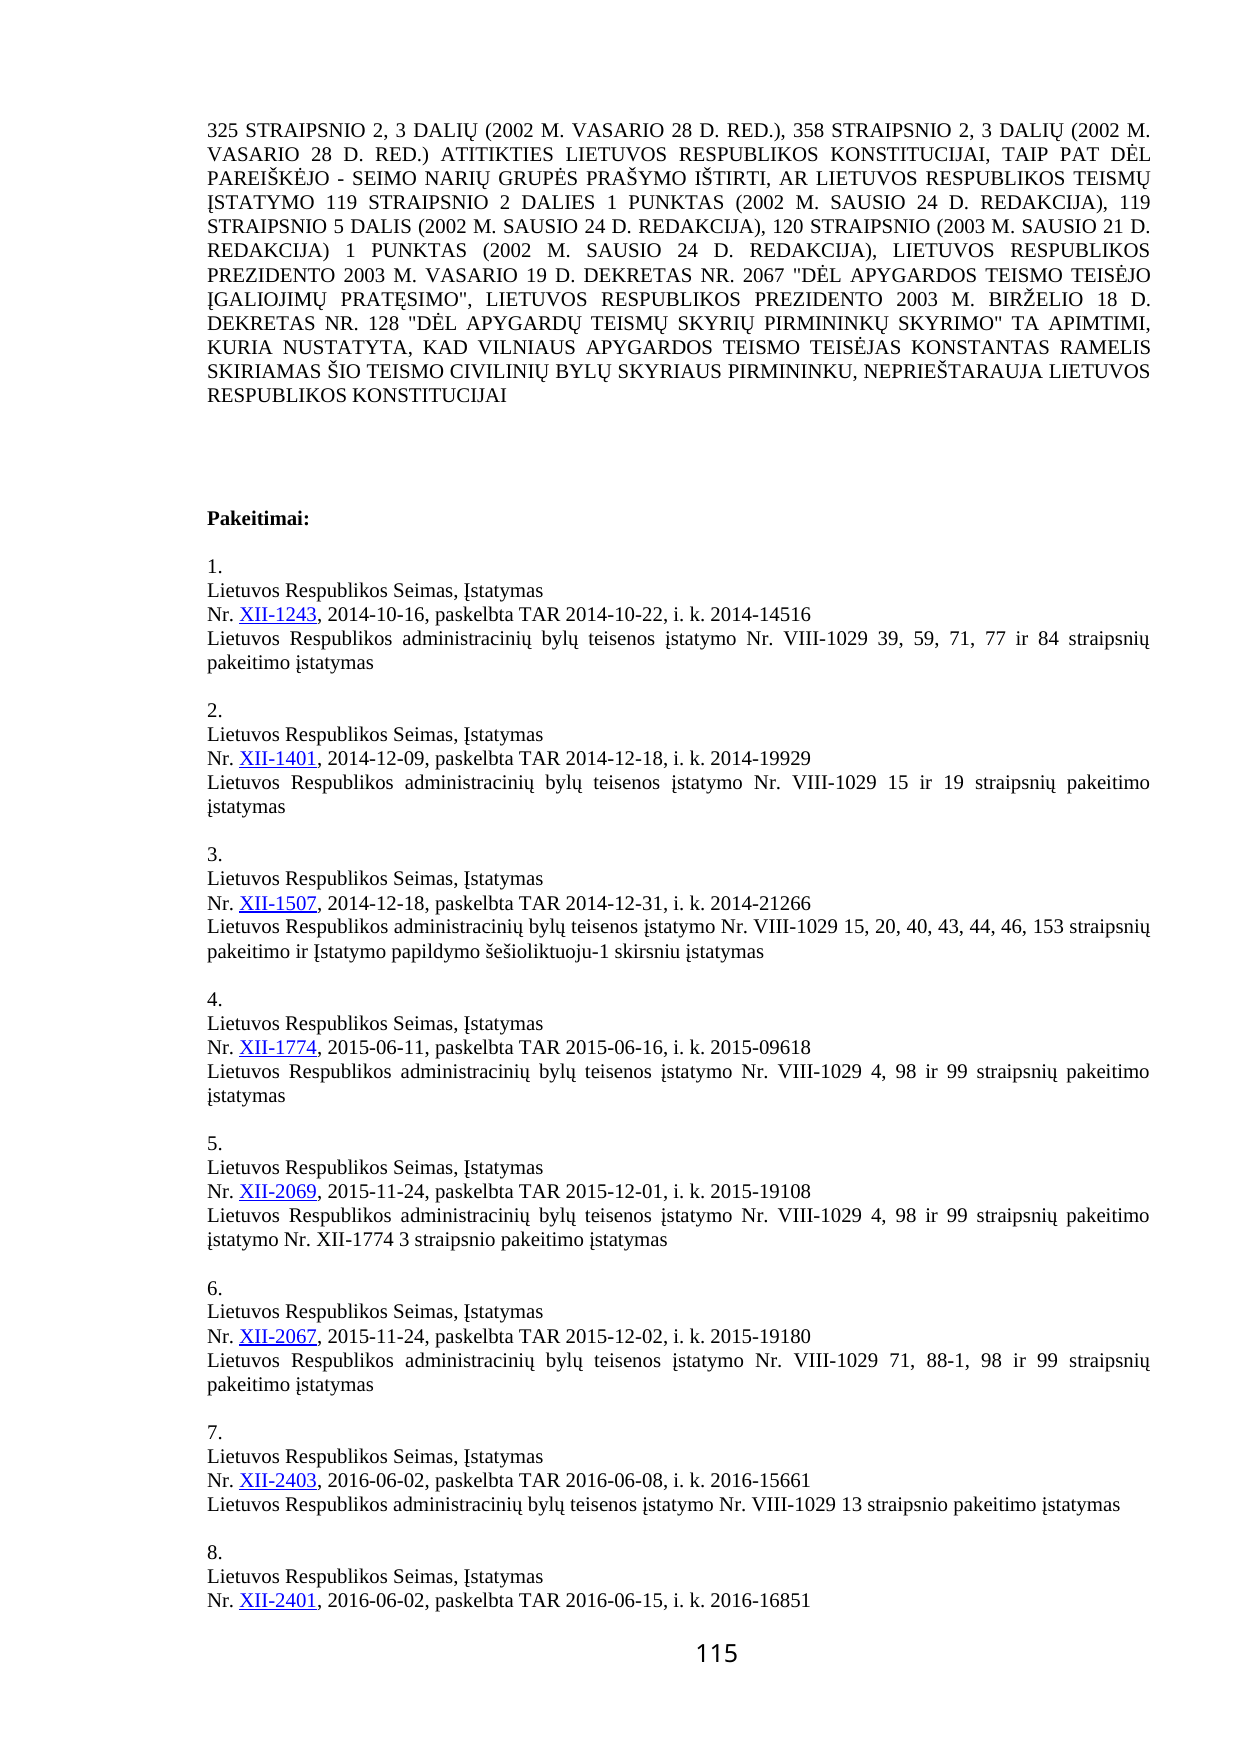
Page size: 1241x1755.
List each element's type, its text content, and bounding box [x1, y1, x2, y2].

text 6. [207, 1275, 1152, 1299]
text Nr. XII-2067, 2015-11-24, paskelbta TAR 2015-12-02, i. k. 2015-19180 [207, 1323, 1152, 1348]
text Lietuvos Respublikos Seimas, Įstatymas [207, 1011, 1152, 1035]
text 3. [207, 842, 1152, 866]
text Nr. XII-1243, 2014-10-16, paskelbta TAR 2014-10-22, i. k. 2014-14516 [207, 602, 1152, 626]
text 325 STRAIPSNIO 2, 3 DALIŲ (2002 M. VASARIO 28 D. RED.), 358 STRAIPSNIO 2, 3 DALIŲ (2002 M. VASARIO 28 D. RED.) ATITIKTIES LIETUVOS RESPUBLIKOS KONSTITUCIJAI, TAIP PAT DĖL PAREIŠKĖJO - SEIMO NARIŲ GRUPĖS PRAŠYMO IŠTIRTI, AR LIETUVOS RESPUBLIKOS TEISMŲ ĮSTATYMO 119 STRAIPSNIO 2 DALIES 1 PUNKTAS (2002 M. SAUSIO 24 D. REDAKCIJA), 119 STRAIPSNIO 5 DALIS (2002 M. SAUSIO 24 D. REDAKCIJA), 120 STRAIPSNIO (2003 M. SAUSIO 21 D. REDAKCIJA) 1 PUNKTAS (2002 M. SAUSIO 24 D. REDAKCIJA), LIETUVOS RESPUBLIKOS PREZIDENTO 2003 M. VASARIO 19 D. DEKRETAS NR. 2067 "DĖL APYGARDOS TEISMO TEISĖJO ĮGALIOJIMŲ PRATĘSIMO", LIETUVOS RESPUBLIKOS PREZIDENTO 2003 M. BIRŽELIO 18 D. DEKRETAS NR. 128 "DĖL APYGARDŲ TEISMŲ SKYRIŲ PIRMININKŲ SKYRIMO" TA APIMTIMI, KURIA NUSTATYTA, KAD VILNIAUS APYGARDOS TEISMO TEISĖJAS KONSTANTAS RAMELIS SKIRIAMAS ŠIO TEISMO CIVILINIŲ BYLŲ SKYRIAUS PIRMININKU, NEPRIEŠTARAUJA LIETUVOS RESPUBLIKOS KONSTITUCIJAI [207, 118, 1152, 407]
text 1. [207, 553, 1152, 578]
text Lietuvos Respublikos administracinių bylų teisenos įstatymo Nr. VIII-1029 4, 98 ir 99 straipsnių pakeitimo įstatymo Nr. XII-1774 3 straipsnio pakeitimo įstatymas [207, 1203, 1152, 1251]
text Lietuvos Respublikos Seimas, Įstatymas [207, 1564, 1152, 1588]
text 7. [207, 1420, 1152, 1444]
text Lietuvos Respublikos administracinių bylų teisenos įstatymo Nr. VIII-1029 15 ir 19 straipsnių pakeitimo įstatymas [207, 770, 1152, 818]
text Lietuvos Respublikos Seimas, Įstatymas [207, 722, 1152, 746]
text Lietuvos Respublikos Seimas, Įstatymas [207, 866, 1152, 890]
text 5. [207, 1131, 1152, 1155]
text Lietuvos Respublikos administracinių bylų teisenos įstatymo Nr. VIII-1029 4, 98 ir 99 straipsnių pakeitimo įstatymas [207, 1059, 1152, 1107]
text Lietuvos Respublikos administracinių bylų teisenos įstatymo Nr. VIII-1029 39, 59, 71, 77 ir 84 straipsnių pakeitimo įstatymas [207, 626, 1152, 674]
text Lietuvos Respublikos Seimas, Įstatymas [207, 1155, 1152, 1179]
text Nr. XII-1401, 2014-12-09, paskelbta TAR 2014-12-18, i. k. 2014-19929 [207, 746, 1152, 770]
text Nr. XII-2403, 2016-06-02, paskelbta TAR 2016-06-08, i. k. 2016-15661 [207, 1468, 1152, 1492]
text 8. [207, 1540, 1152, 1564]
text Lietuvos Respublikos administracinių bylų teisenos įstatymo Nr. VIII-1029 71, 88-1, 98 ir 99 straipsnių pakeitimo įstatymas [207, 1348, 1152, 1396]
text Lietuvos Respublikos Seimas, Įstatymas [207, 1299, 1152, 1323]
text Lietuvos Respublikos Seimas, Įstatymas [207, 578, 1152, 602]
text Nr. XII-2401, 2016-06-02, paskelbta TAR 2016-06-15, i. k. 2016-16851 [207, 1588, 1152, 1612]
text 2. [207, 698, 1152, 722]
text Nr. XII-1774, 2015-06-11, paskelbta TAR 2015-06-16, i. k. 2015-09618 [207, 1035, 1152, 1059]
text Lietuvos Respublikos administracinių bylų teisenos įstatymo Nr. VIII-1029 15, 20, 40, 43, 44, 46, 153 straipsnių pakeitimo ir Įstatymo papildymo šešioliktuoju-1 skirsniu įstatymas [207, 914, 1152, 963]
text Pakeitimai: [207, 505, 1152, 529]
text Nr. XII-2069, 2015-11-24, paskelbta TAR 2015-12-01, i. k. 2015-19108 [207, 1179, 1152, 1203]
text Lietuvos Respublikos Seimas, Įstatymas [207, 1444, 1152, 1468]
text 4. [207, 987, 1152, 1011]
text Nr. XII-1507, 2014-12-18, paskelbta TAR 2014-12-31, i. k. 2014-21266 [207, 890, 1152, 914]
text Lietuvos Respublikos administracinių bylų teisenos įstatymo Nr. VIII-1029 13 straipsnio pakeitimo įstatymas [207, 1492, 1152, 1516]
